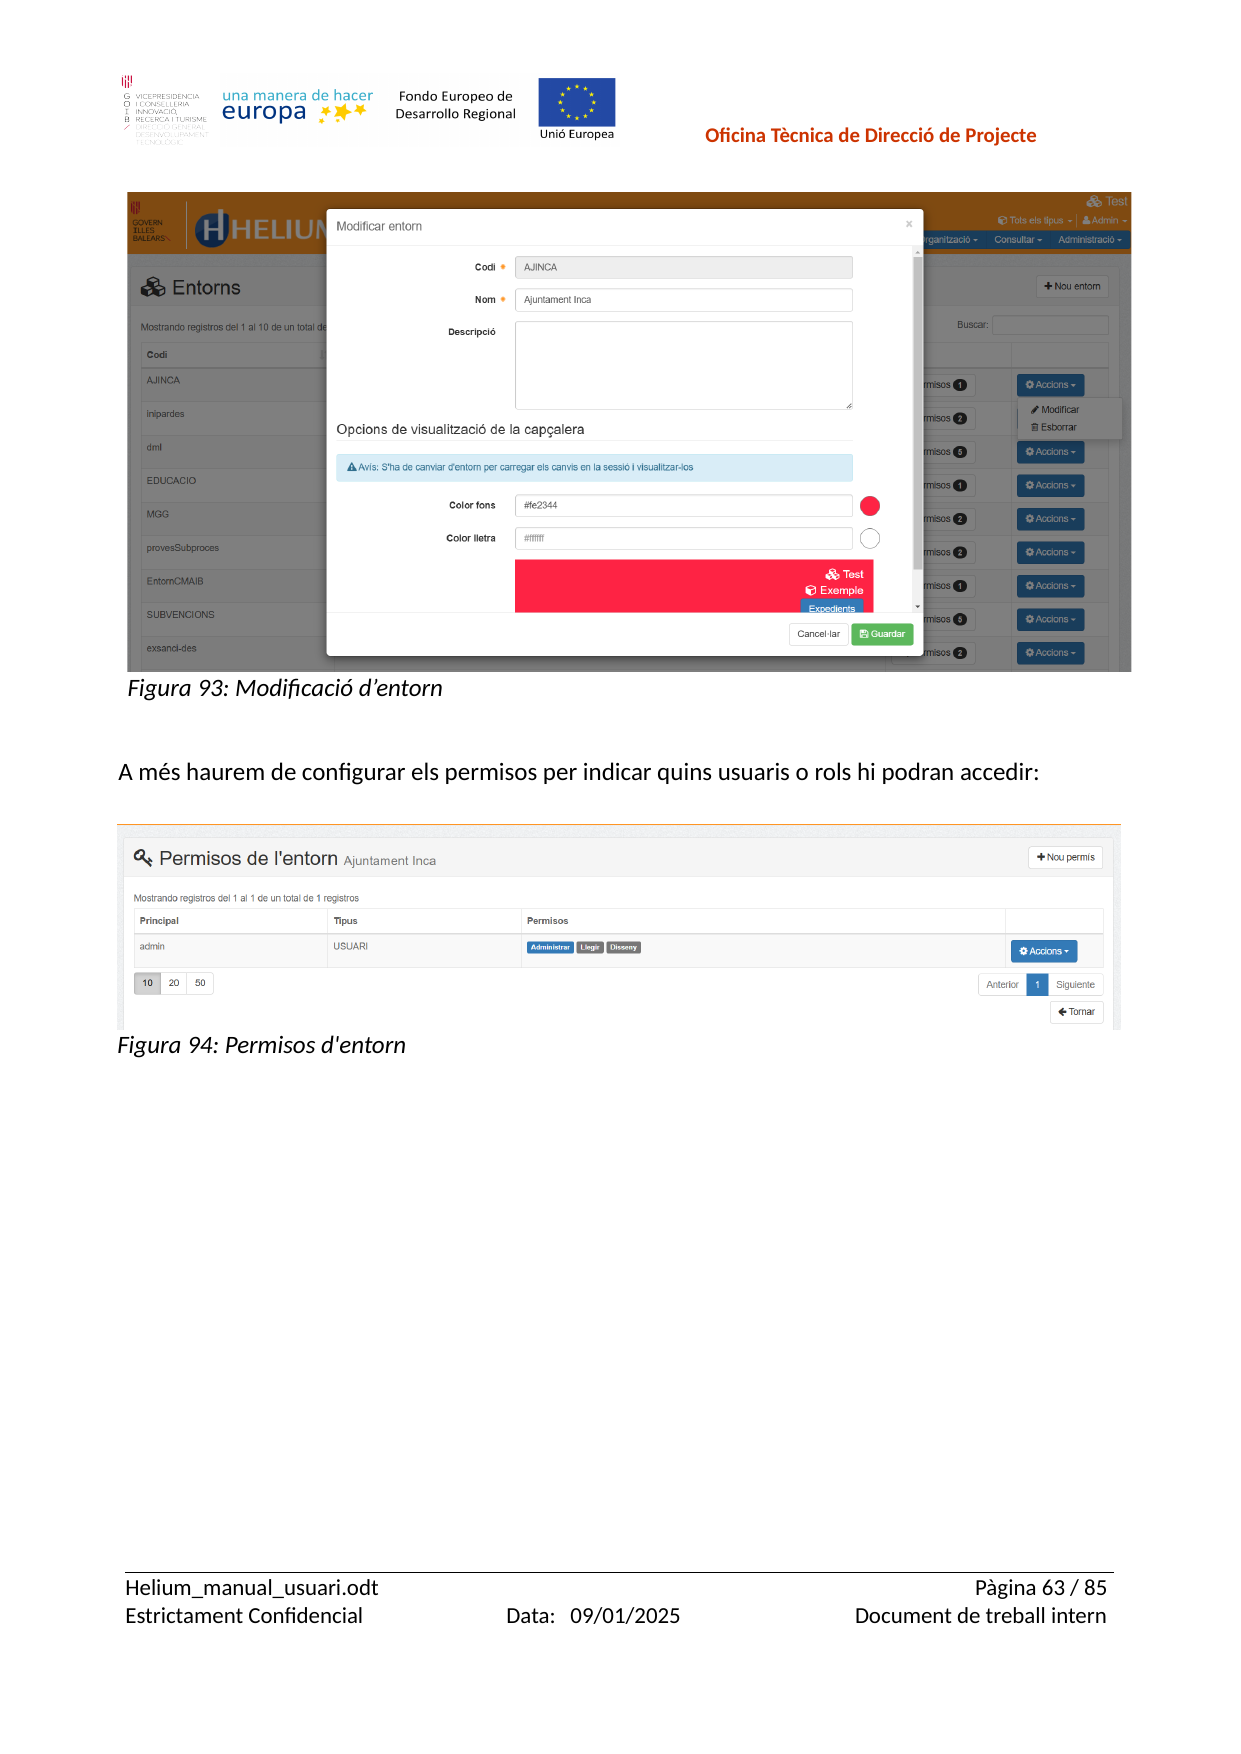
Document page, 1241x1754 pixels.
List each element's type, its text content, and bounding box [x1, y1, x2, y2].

text A més haurem de configurar els permisos per indicar quins usuaris o rols hi podran accedir: [118, 757, 1122, 787]
text Figura 93: Modificació d’entorn [127, 672, 1131, 702]
picture [127, 192, 1132, 672]
picture [118, 73, 213, 147]
text Figura 94: Permisos d'entorn [117, 1030, 1121, 1060]
picture [117, 824, 1121, 1030]
picture [219, 73, 621, 147]
